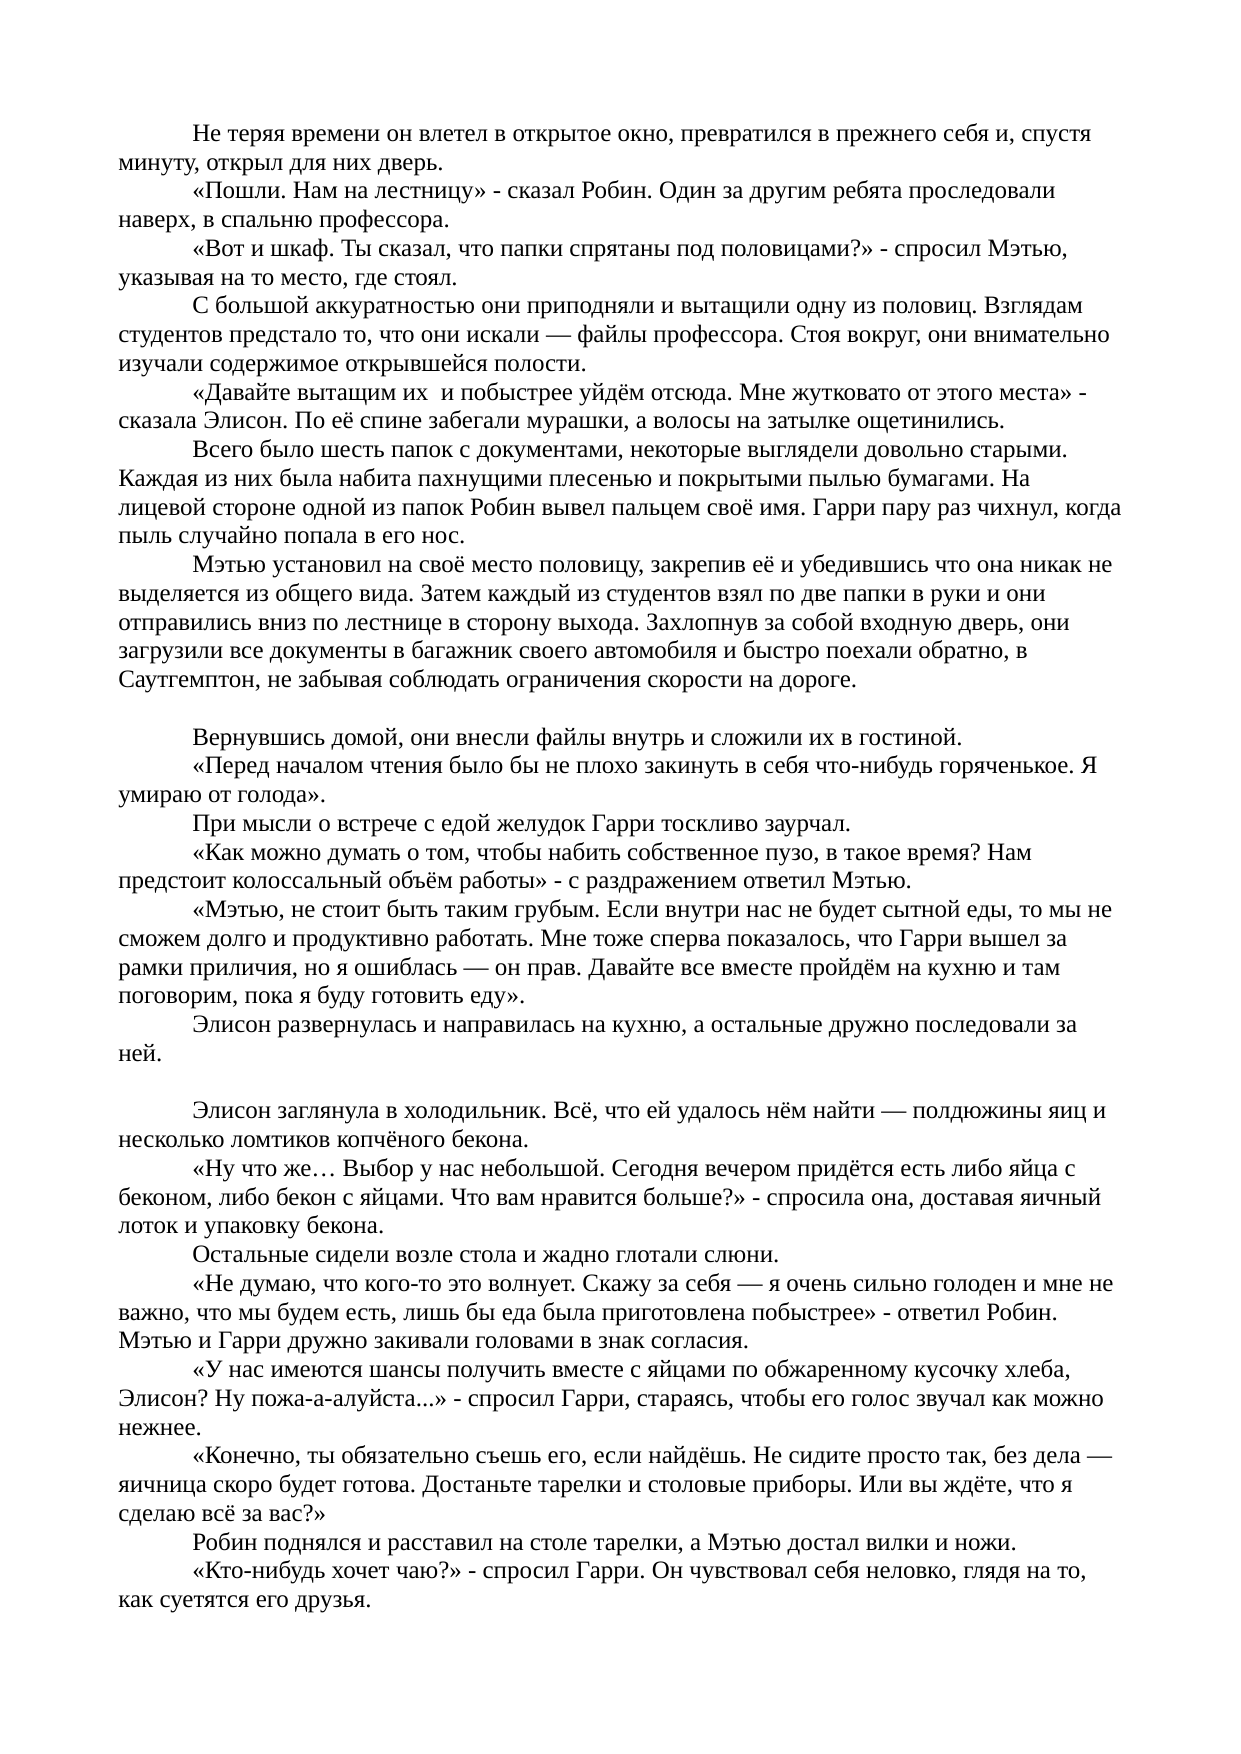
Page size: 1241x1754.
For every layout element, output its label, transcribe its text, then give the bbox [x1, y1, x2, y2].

text Всего было шесть папок с документами, некоторые выглядели довольно старыми. Каждая из них была набита пахнущими плесенью и покрытыми пылью бумагами. На лицевой стороне одной из папок Робин вывел пальцем своё имя. Гарри пару раз чихнул, когда пыль случайно попала в его нос. [118, 434, 1122, 549]
text «Кто-нибудь хочет чаю?» - спросил Гарри. Он чувствовал себя неловко, глядя на то, как суетятся его друзья. [118, 1556, 1122, 1613]
text С большой аккуратностью они приподняли и вытащили одну из половиц. Взглядам студентов предстало то, что они искали — файлы профессора. Стоя вокруг, они внимательно изучали содержимое открывшейся полости. [118, 291, 1122, 377]
text Вернувшись домой, они внесли файлы внутрь и сложили их в гостиной. [118, 722, 1122, 751]
text Не теряя времени он влетел в открытое окно, превратился в прежнего себя и, спустя минуту, открыл для них дверь. [118, 118, 1122, 176]
text Остальные сидели возле стола и жадно глотали слюни. [118, 1239, 1122, 1268]
text «У нас имеются шансы получить вместе с яйцами по обжаренному кусочку хлеба, Элисон? Ну пожа-а-алуйста...» - спросил Гарри, стараясь, чтобы его голос звучал как можно нежнее. [118, 1354, 1122, 1441]
text Элисон развернулась и направилась на кухню, а остальные дружно последовали за ней. [118, 1009, 1122, 1067]
text «Как можно думать о том, чтобы набить собственное пузо, в такое время? Нам предстоит колоссальный объём работы» - с раздражением ответил Мэтью. [118, 837, 1122, 894]
text «Пошли. Нам на лестницу» - сказал Робин. Один за другим ребята проследовали наверх, в спальню профессора. [118, 176, 1122, 233]
text «Мэтью, не стоит быть таким грубым. Если внутри нас не будет сытной еды, то мы не сможем долго и продуктивно работать. Мне тоже сперва показалось, что Гарри вышел за рамки приличия, но я ошиблась — он прав. Давайте все вместе пройдём на кухню и там поговорим, пока я буду готовить еду». [118, 894, 1122, 1009]
text «Давайте вытащим их и побыстрее уйдём отсюда. Мне жутковато от этого места» - сказала Элисон. По её спине забегали мурашки, а волосы на затылке ощетинились. [118, 377, 1122, 434]
text При мысли о встрече с едой желудок Гарри тоскливо заурчал. [118, 808, 1122, 837]
text «Перед началом чтения было бы не плохо закинуть в себя что-нибудь горяченькое. Я умираю от голода». [118, 751, 1122, 808]
text «Конечно, ты обязательно съешь его, если найдёшь. Не сидите просто так, без дела — яичница скоро будет готова. Достаньте тарелки и столовые приборы. Или вы ждёте, что я сделаю всё за вас?» [118, 1441, 1122, 1527]
text Мэтью установил на своё место половицу, закрепив её и убедившись что она никак не выделяется из общего вида. Затем каждый из студентов взял по две папки в руки и они отправились вниз по лестнице в сторону выхода. Захлопнув за собой входную дверь, они загрузили все документы в багажник своего автомобиля и быстро поехали обратно, в Саутгемптон, не забывая соблюдать ограничения скорости на дороге. [118, 549, 1122, 693]
text «Ну что же… Выбор у нас небольшой. Сегодня вечером придётся есть либо яйца с беконом, либо бекон с яйцами. Что вам нравится больше?» - спросила она, доставая яичный лоток и упаковку бекона. [118, 1153, 1122, 1239]
text Робин поднялся и расставил на столе тарелки, а Мэтью достал вилки и ножи. [118, 1527, 1122, 1556]
text «Вот и шкаф. Ты сказал, что папки спрятаны под половицами?» - спросил Мэтью, указывая на то место, где стоял. [118, 233, 1122, 291]
text «Не думаю, что кого-то это волнует. Скажу за себя — я очень сильно голоден и мне не важно, что мы будем есть, лишь бы еда была приготовлена побыстрее» - ответил Робин. Мэтью и Гарри дружно закивали головами в знак согласия. [118, 1268, 1122, 1354]
text Элисон заглянула в холодильник. Всё, что ей удалось нём найти — полдюжины яиц и несколько ломтиков копчёного бекона. [118, 1096, 1122, 1153]
